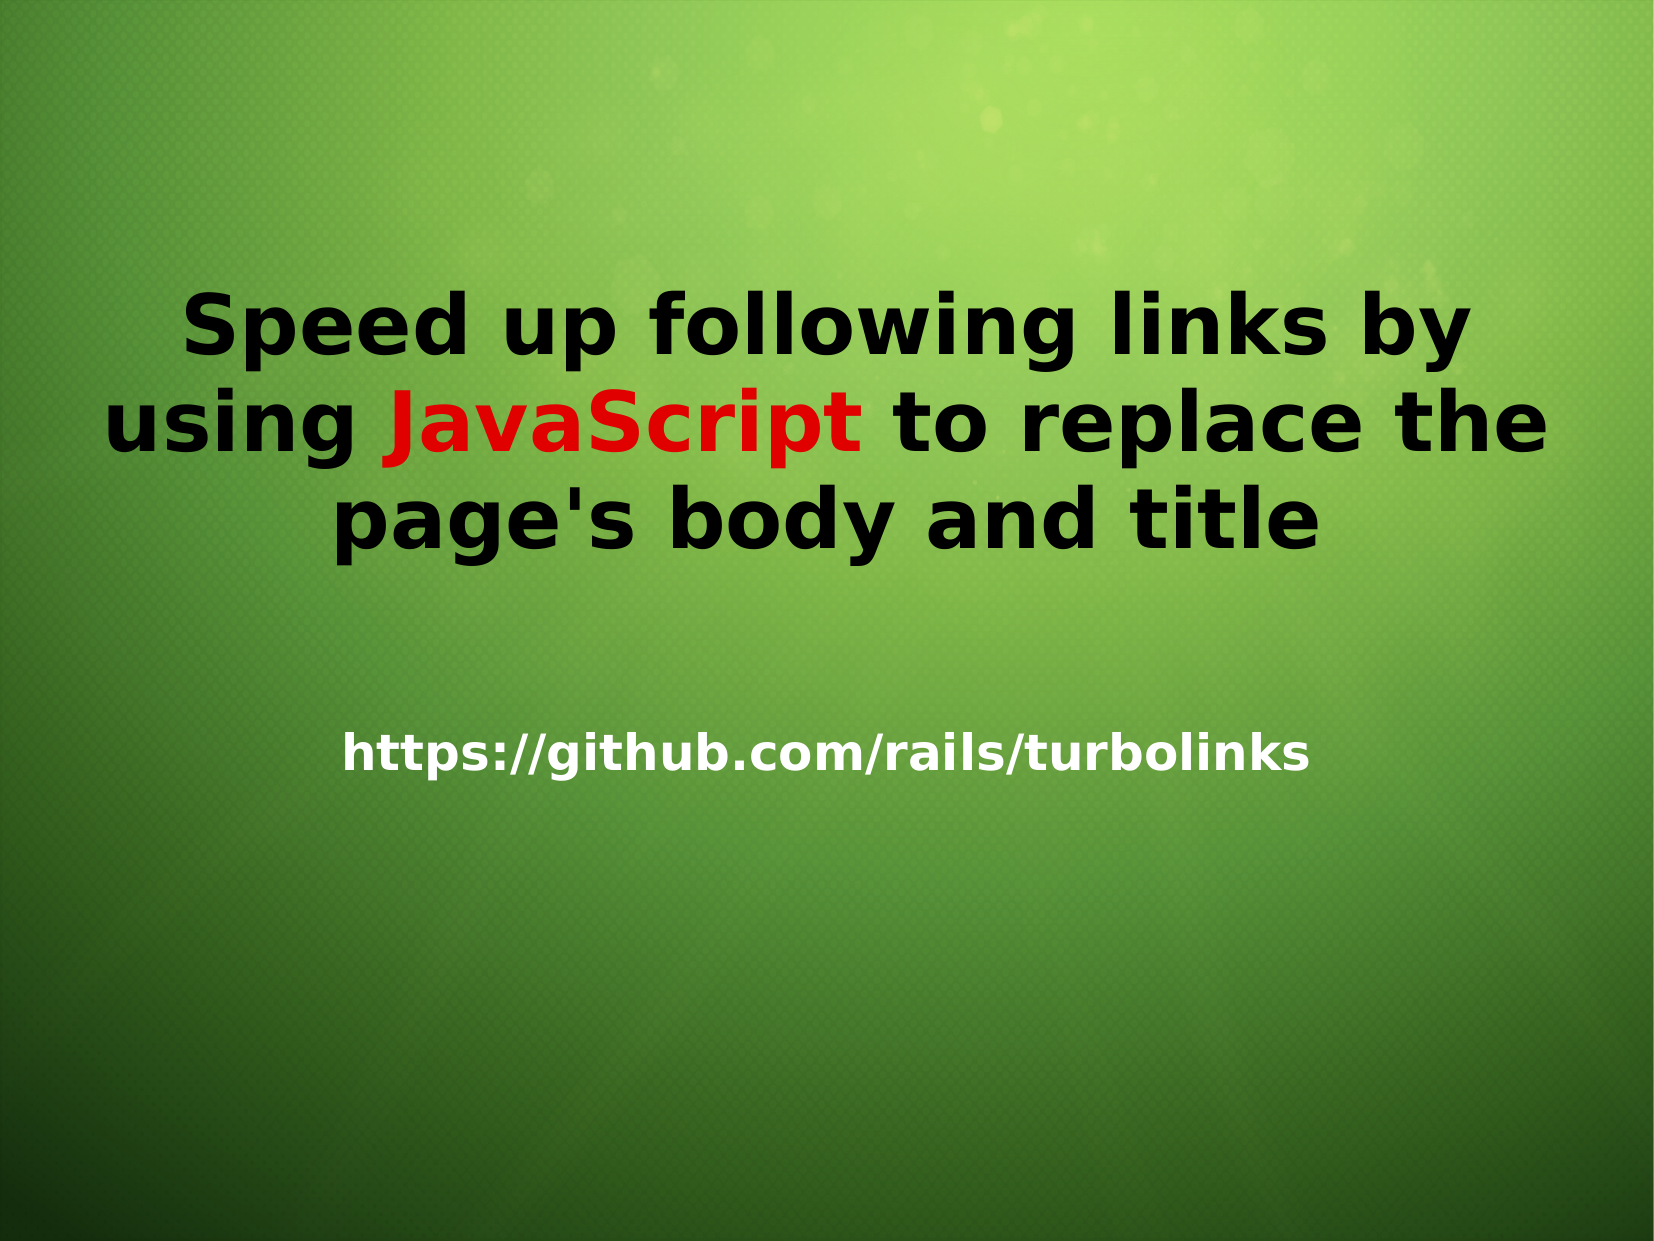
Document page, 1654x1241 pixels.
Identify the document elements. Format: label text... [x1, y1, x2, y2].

subtitle Speed up following links by using JavaScript to replace the page's body and title https://github.com/rails/turbolinks [82, 49, 1571, 1010]
picture [0, 0, 1654, 1241]
